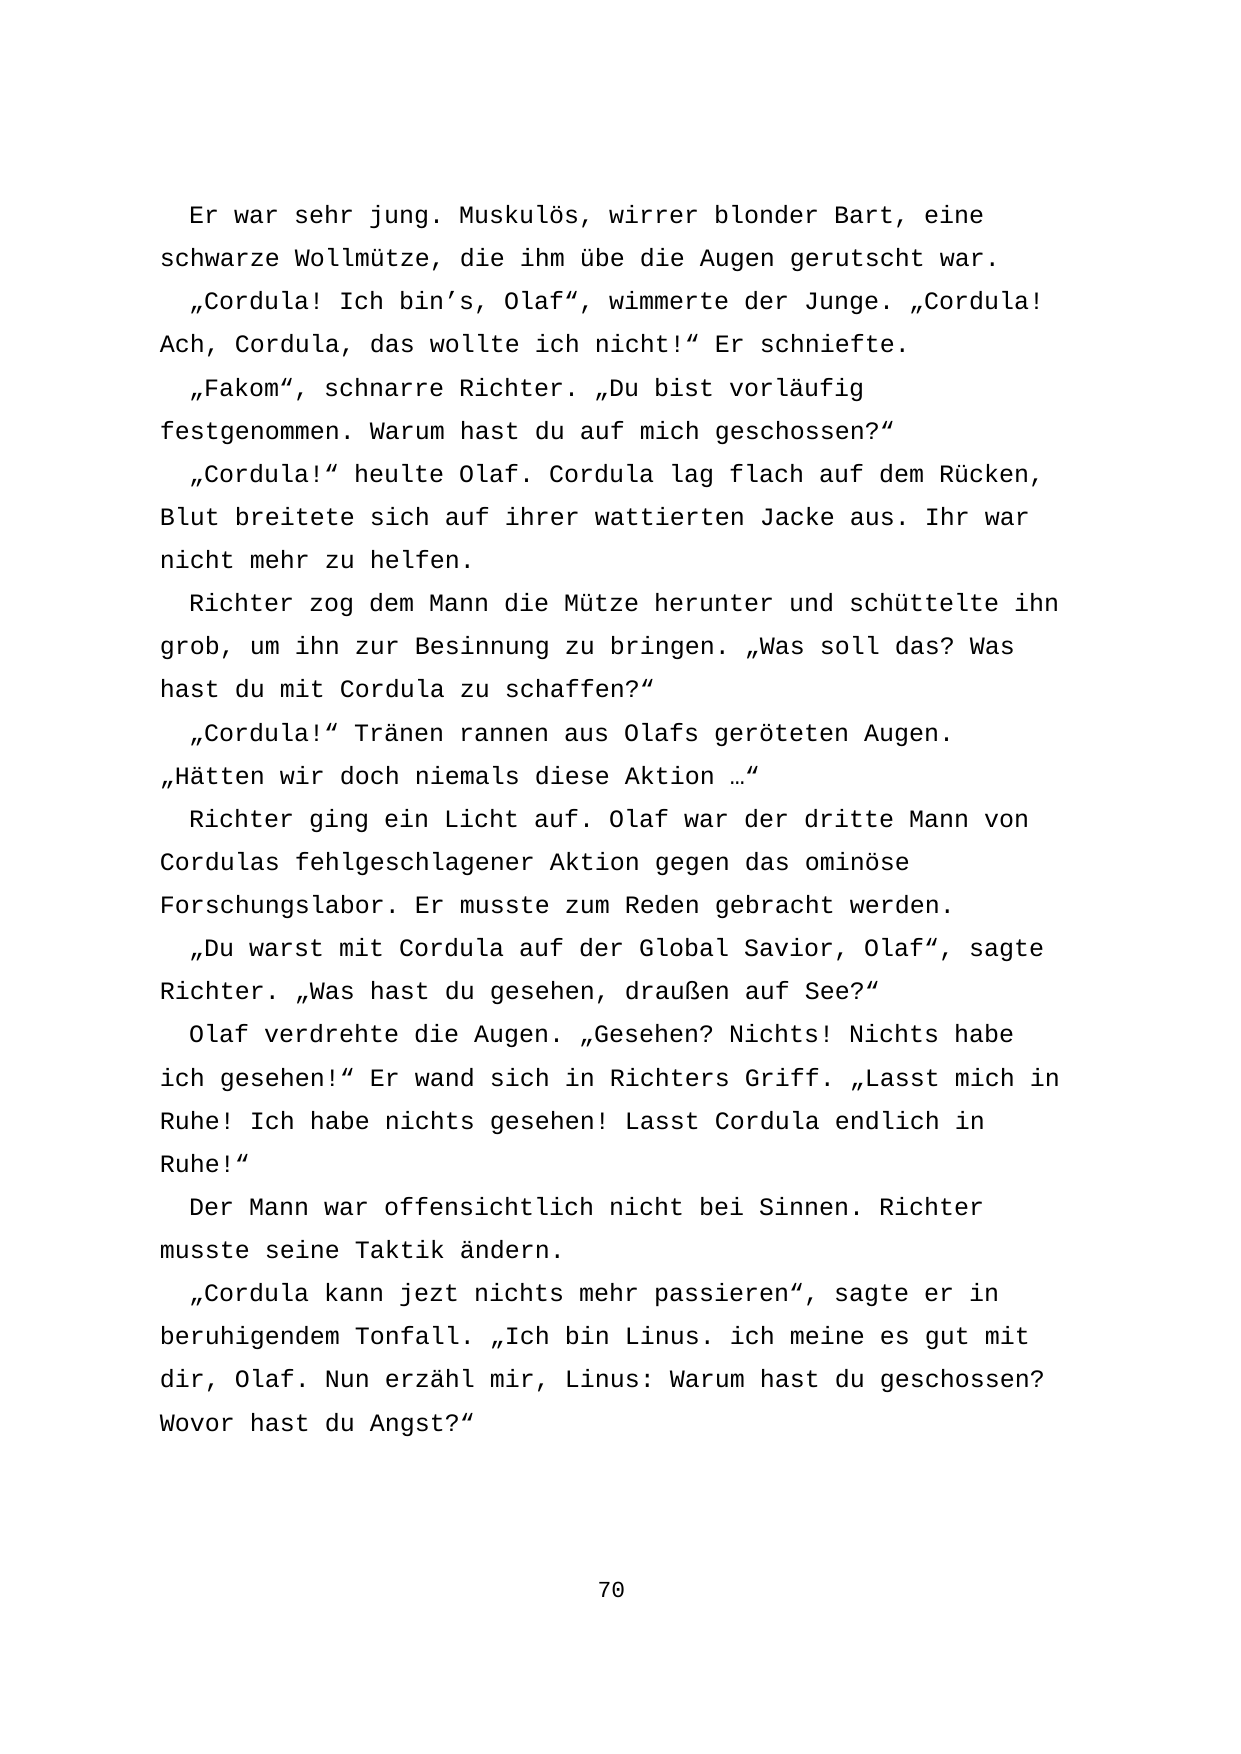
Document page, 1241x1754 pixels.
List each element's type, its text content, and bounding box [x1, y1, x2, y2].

text „Du warst mit Cordula auf der Global Savior, Olaf“, sagte Richter. „Was hast du gesehen, draußen auf See?“ [159, 922, 1063, 1008]
text „Cordula!“ Tränen rannen aus Olafs geröteten Augen. „Hätten wir doch niemals diese Aktion …“ [159, 706, 1063, 793]
text Er war sehr jung. Muskulös, wirrer blonder Bart, eine schwarze Wollmütze, die ihm übe die Augen gerutscht war. [159, 189, 1063, 275]
text „Cordula kann jezt nichts mehr passieren“, sagte er in beruhigendem Tonfall. „Ich bin Linus. ich meine es gut mit dir, Olaf. Nun erzähl mir, Linus: Warum hast du geschossen? Wovor hast du Angst?“ [159, 1267, 1063, 1439]
text Richter zog dem Mann die Mütze herunter und schüttelte ihn grob, um ihn zur Besinnung zu bringen. „Was soll das? Was hast du mit Cordula zu schaffen?“ [159, 577, 1063, 706]
text „Fakom“, schnarre Richter. „Du bist vorläufig festgenommen. Warum hast du auf mich geschossen?“ [159, 361, 1063, 448]
text Olaf verdrehte die Augen. „Gesehen? Nichts! Nichts habe ich gesehen!“ Er wand sich in Richters Griff. „Lasst mich in Ruhe! Ich habe nichts gesehen! Lasst Cordula endlich in Ruhe!“ [159, 1008, 1063, 1181]
text Richter ging ein Licht auf. Olaf war der dritte Mann von Cordulas fehlgeschlagener Aktion gegen das ominöse Forschungslabor. Er musste zum Reden gebracht werden. [159, 793, 1063, 922]
text „Cordula!“ heulte Olaf. Cordula lag flach auf dem Rücken, Blut breitete sich auf ihrer wattierten Jacke aus. Ihr war nicht mehr zu helfen. [159, 448, 1063, 577]
text Der Mann war offensichtlich nicht bei Sinnen. Richter musste seine Taktik ändern. [159, 1181, 1063, 1267]
text „Cordula! Ich bin’s, Olaf“, wimmerte der Junge. „Cordula! Ach, Cordula, das wollte ich nicht!“ Er schniefte. [159, 275, 1063, 361]
